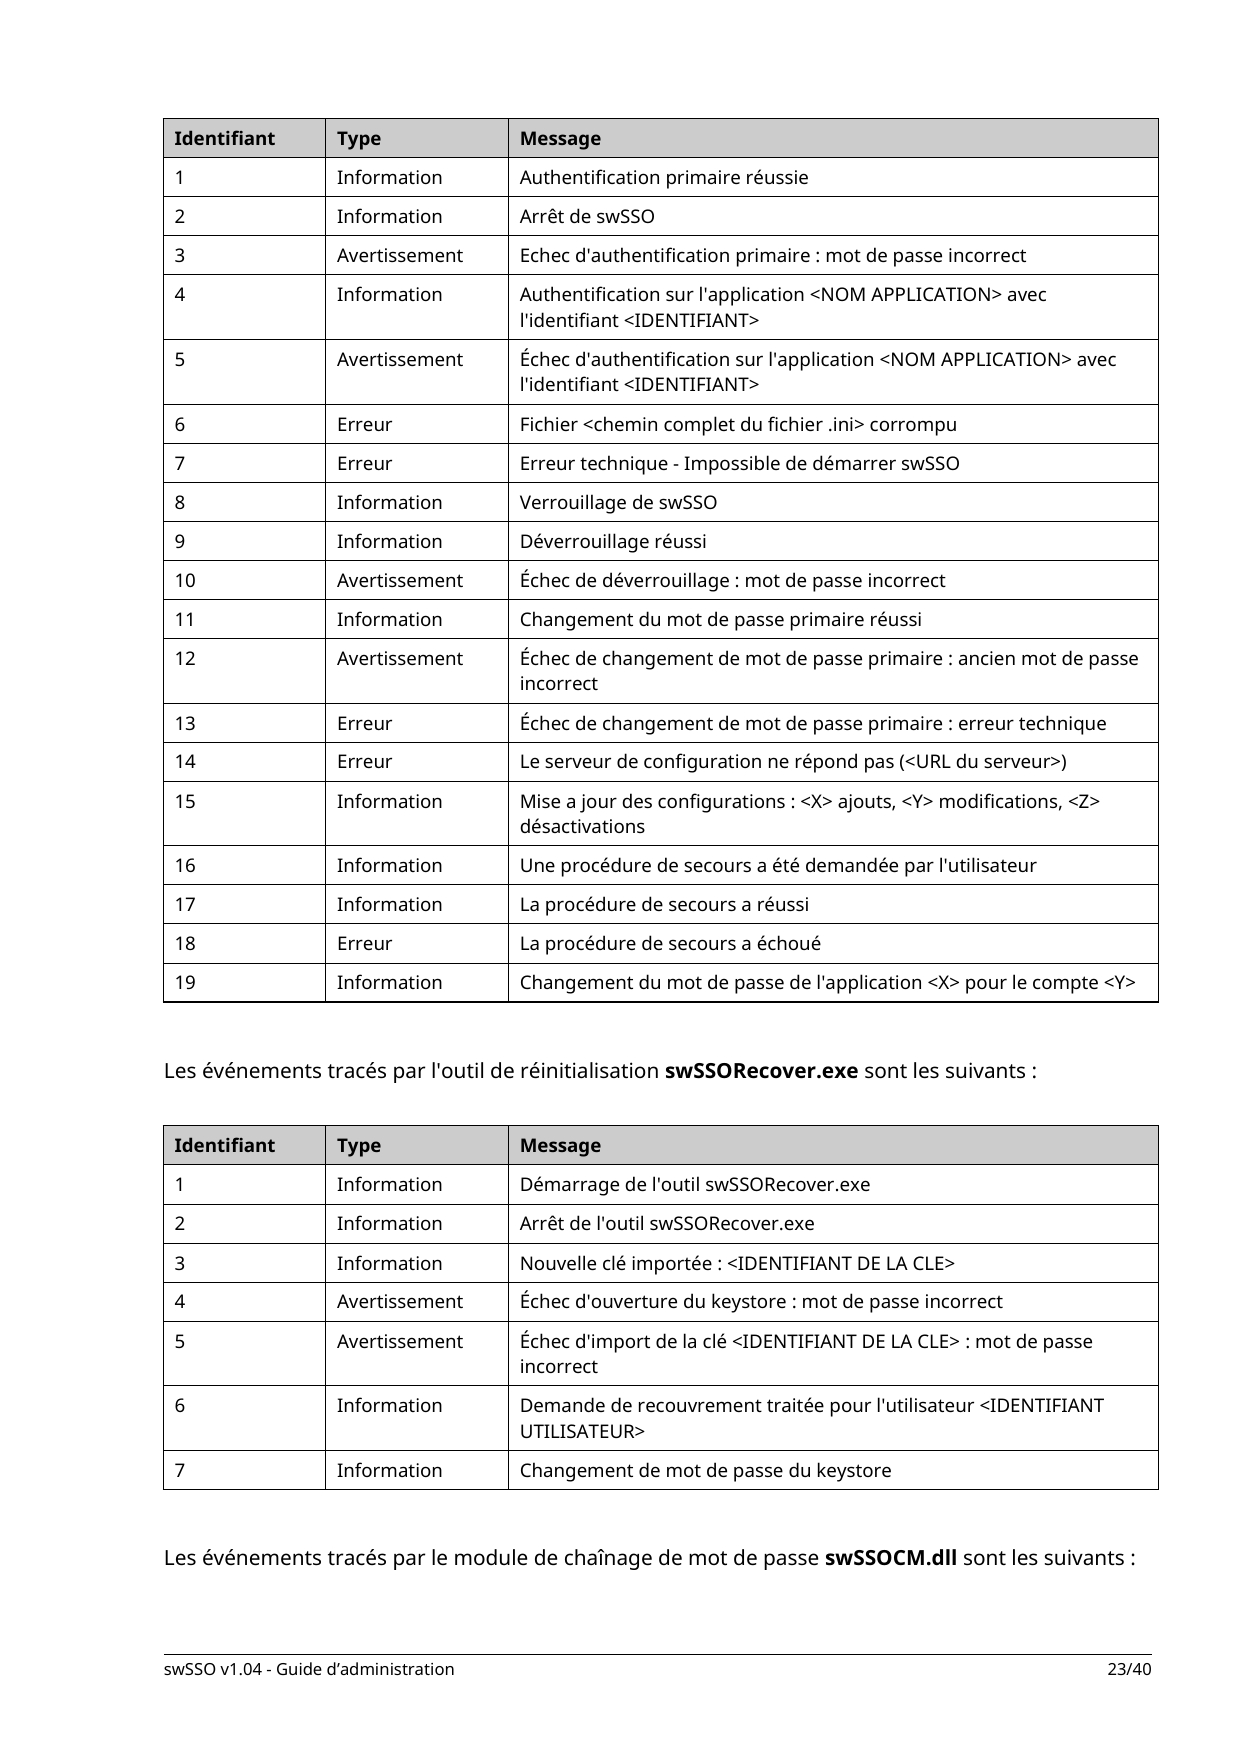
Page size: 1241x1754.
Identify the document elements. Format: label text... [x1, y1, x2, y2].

table_cell Échec d'authentification sur l'application <NOM APPLICATION> avec l'identifiant <IDENTIFIANT> [509, 340, 1158, 403]
table_cell Erreur [326, 405, 508, 443]
table_cell 1 [164, 1165, 325, 1203]
table_cell Échec de changement de mot de passe primaire : ancien mot de passe incorrect [509, 639, 1158, 702]
table_cell Information [326, 1205, 508, 1242]
table_cell Information [326, 1165, 508, 1203]
table_cell Déverrouillage réussi [509, 522, 1158, 560]
table_cell Verrouillage de swSSO [509, 483, 1158, 521]
table_cell Information [326, 600, 508, 638]
table_cell 10 [164, 561, 325, 599]
table_cell Information [326, 964, 508, 1001]
table_cell Echec d'authentification primaire : mot de passe incorrect [509, 236, 1158, 274]
table_cell La procédure de secours a échoué [509, 924, 1158, 962]
table_cell Information [326, 782, 508, 845]
table_cell Changement du mot de passe de l'application <X> pour le compte <Y> [509, 964, 1158, 1001]
table_cell La procédure de secours a réussi [509, 885, 1158, 923]
table_cell Information [326, 1244, 508, 1282]
table_cell 7 [164, 444, 325, 482]
table_header Identifiant [164, 119, 325, 157]
table_cell Information [326, 275, 508, 339]
table_header Identifiant [164, 1126, 325, 1164]
table_cell 2 [164, 1205, 325, 1242]
table_cell Erreur technique - Impossible de démarrer swSSO [509, 444, 1158, 482]
table_cell Changement du mot de passe primaire réussi [509, 600, 1158, 638]
table_cell Échec d'import de la clé <IDENTIFIANT DE LA CLE> : mot de passe incorrect [509, 1322, 1158, 1385]
table_cell Information [326, 1451, 508, 1489]
table_cell Arrêt de swSSO [509, 197, 1158, 235]
table_cell 4 [164, 1283, 325, 1321]
table_cell Erreur [326, 704, 508, 742]
table_header Type [326, 1126, 508, 1164]
table_cell 6 [164, 405, 325, 443]
table_cell Avertissement [326, 1283, 508, 1321]
table_cell Fichier <chemin complet du fichier .ini> corrompu [509, 405, 1158, 443]
table_cell 18 [164, 924, 325, 962]
table_cell 13 [164, 704, 325, 742]
table_header Type [326, 119, 508, 157]
table_cell Arrêt de l'outil swSSORecover.exe [509, 1205, 1158, 1242]
table_cell 6 [164, 1386, 325, 1450]
table_cell 12 [164, 639, 325, 702]
table_cell Le serveur de configuration ne répond pas (<URL du serveur>) [509, 743, 1158, 781]
table_cell Avertissement [326, 561, 508, 599]
table_cell Information [326, 522, 508, 560]
table_cell 9 [164, 522, 325, 560]
table_cell Authentification primaire réussie [509, 158, 1158, 196]
table_cell 7 [164, 1451, 325, 1489]
text Les événements tracés par l'outil de réinitialisation swSSORecover.exe sont les suivants : [164, 1056, 1152, 1084]
table_cell 1 [164, 158, 325, 196]
table_header Message [509, 119, 1158, 157]
table_cell Mise a jour des configurations : <X> ajouts, <Y> modifications, <Z> désactivations [509, 782, 1158, 845]
table_cell Authentification sur l'application <NOM APPLICATION> avec l'identifiant <IDENTIFIANT> [509, 275, 1158, 339]
table_cell Erreur [326, 924, 508, 962]
table_cell 5 [164, 340, 325, 403]
table_cell Avertissement [326, 340, 508, 403]
table_cell Information [326, 885, 508, 923]
table_cell Information [326, 1386, 508, 1450]
table_cell Erreur [326, 444, 508, 482]
table_cell 2 [164, 197, 325, 235]
table_cell 3 [164, 1244, 325, 1282]
table_cell 4 [164, 275, 325, 339]
table_cell Avertissement [326, 1322, 508, 1385]
table_cell Information [326, 846, 508, 884]
table_cell Une procédure de secours a été demandée par l'utilisateur [509, 846, 1158, 884]
table_cell Changement de mot de passe du keystore [509, 1451, 1158, 1489]
table_header Message [509, 1126, 1158, 1164]
table_cell 3 [164, 236, 325, 274]
table_cell Information [326, 483, 508, 521]
table_cell Échec de changement de mot de passe primaire : erreur technique [509, 704, 1158, 742]
table_cell 15 [164, 782, 325, 845]
table_cell 16 [164, 846, 325, 884]
table_cell Information [326, 158, 508, 196]
table_cell Erreur [326, 743, 508, 781]
table_cell Avertissement [326, 639, 508, 702]
table_cell Échec d'ouverture du keystore : mot de passe incorrect [509, 1283, 1158, 1321]
text Les événements tracés par le module de chaînage de mot de passe swSSOCM.dll sont les suivants : [164, 1543, 1152, 1572]
table_cell Démarrage de l'outil swSSORecover.exe [509, 1165, 1158, 1203]
table_cell 5 [164, 1322, 325, 1385]
table_cell Avertissement [326, 236, 508, 274]
table_cell Nouvelle clé importée : <IDENTIFIANT DE LA CLE> [509, 1244, 1158, 1282]
table_cell 11 [164, 600, 325, 638]
table_cell 8 [164, 483, 325, 521]
table_cell 19 [164, 964, 325, 1001]
table_cell Demande de recouvrement traitée pour l'utilisateur <IDENTIFIANT UTILISATEUR> [509, 1386, 1158, 1450]
table_cell Information [326, 197, 508, 235]
table_cell 14 [164, 743, 325, 781]
table_cell Échec de déverrouillage : mot de passe incorrect [509, 561, 1158, 599]
table_cell 17 [164, 885, 325, 923]
